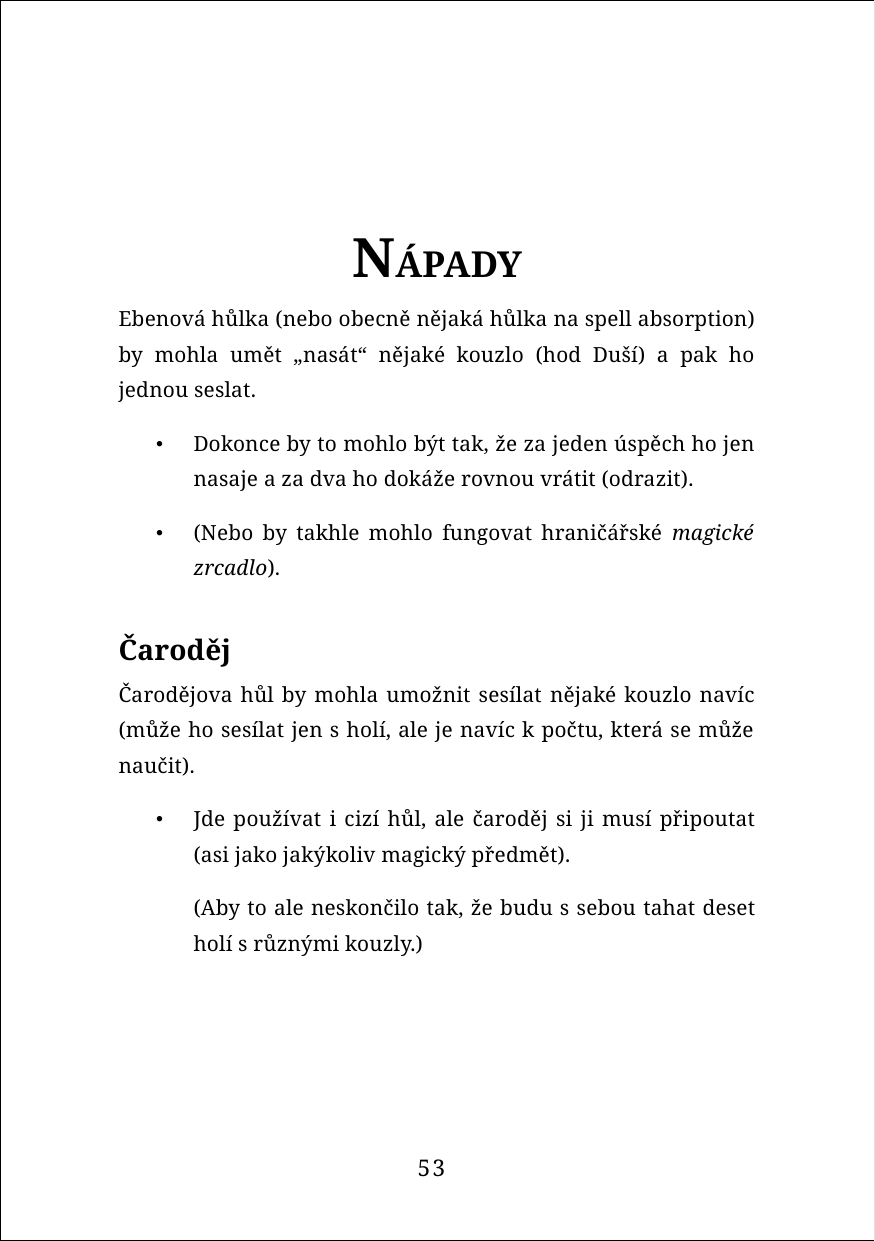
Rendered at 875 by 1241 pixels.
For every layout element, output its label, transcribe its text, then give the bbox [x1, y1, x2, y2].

text Čarodějova hůl by mohla umožnit sesílat nějaké kouzlo navíc (může ho sesílat jen s holí, ale je navíc k počtu, která se může naučit). [118, 680, 756, 779]
list (Nebo by takhle mohlo fungovat hraničářské magické zrcadlo). [156, 518, 756, 582]
subtitle Čaroděj [118, 630, 756, 668]
list (Aby to ale neskončilo tak, že budu s sebou tahat deset holí s různými kouzly.) [156, 893, 756, 957]
list Dokonce by to mohlo být tak, že za jeden úspěch ho jen nasaje a za dva ho dokáže rovnou vrátit (odrazit). [156, 429, 756, 493]
subtitle Nápady [118, 219, 756, 293]
text Ebenová hůlka (nebo obecně nějaká hůlka na spell absorption) by mohla umět „nasát“ nějaké kouzlo (hod Duší) a pak ho jednou seslat. [118, 304, 756, 404]
list Jde používat i cizí hůl, ale čaroděj si ji musí připoutat (asi jako jakýkoliv magický předmět). [156, 804, 756, 868]
